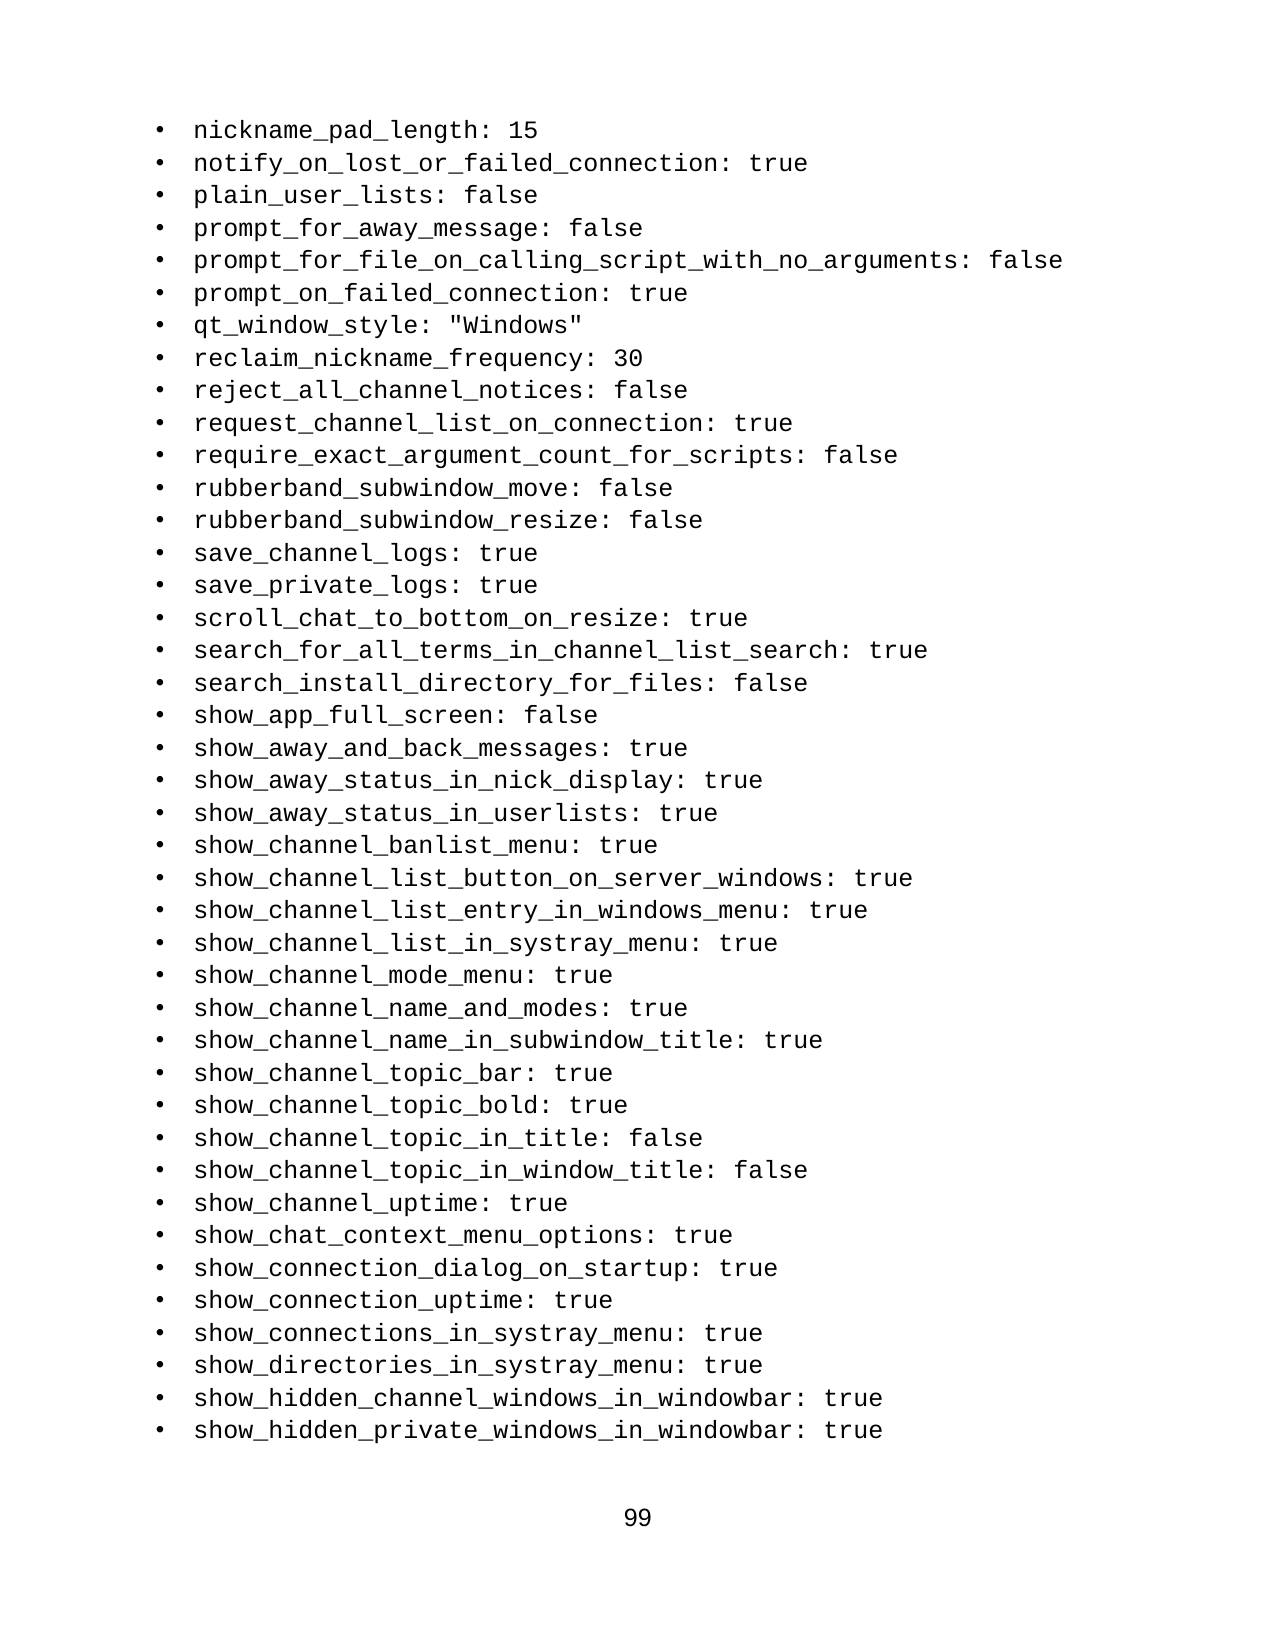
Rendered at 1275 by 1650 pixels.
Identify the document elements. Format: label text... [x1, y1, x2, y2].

list show_channel_topic_in_window_title: false [156, 1158, 1157, 1186]
list rubberband_subwindow_resize: false [156, 508, 1157, 536]
list show_connection_uptime: true [156, 1288, 1157, 1316]
list plain_user_lists: false [156, 183, 1157, 211]
list scroll_chat_to_bottom_on_resize: true [156, 606, 1157, 634]
list show_channel_banlist_menu: true [156, 833, 1157, 861]
list reject_all_channel_notices: false [156, 378, 1157, 406]
list prompt_for_away_message: false [156, 216, 1157, 244]
list show_channel_name_in_subwindow_title: true [156, 1028, 1157, 1056]
list nickname_pad_length: 15 [156, 118, 1157, 146]
list save_channel_logs: true [156, 541, 1157, 569]
list show_hidden_channel_windows_in_windowbar: true [156, 1386, 1157, 1414]
list show_channel_topic_bar: true [156, 1061, 1157, 1089]
list show_connection_dialog_on_startup: true [156, 1256, 1157, 1284]
list show_away_and_back_messages: true [156, 736, 1157, 764]
list prompt_for_file_on_calling_script_with_no_arguments: false [156, 248, 1157, 276]
list show_away_status_in_nick_display: true [156, 768, 1157, 796]
list show_chat_context_menu_options: true [156, 1223, 1157, 1251]
list show_channel_name_and_modes: true [156, 996, 1157, 1024]
list notify_on_lost_or_failed_connection: true [156, 151, 1157, 179]
list show_connections_in_systray_menu: true [156, 1321, 1157, 1349]
list show_channel_mode_menu: true [156, 963, 1157, 991]
list show_channel_uptime: true [156, 1191, 1157, 1219]
list save_private_logs: true [156, 573, 1157, 601]
list show_channel_list_in_systray_menu: true [156, 931, 1157, 959]
list show_channel_topic_in_title: false [156, 1126, 1157, 1154]
list search_for_all_terms_in_channel_list_search: true [156, 638, 1157, 666]
list show_channel_list_button_on_server_windows: true [156, 866, 1157, 894]
list show_app_full_screen: false [156, 703, 1157, 731]
list reclaim_nickname_frequency: 30 [156, 346, 1157, 374]
list show_hidden_private_windows_in_windowbar: true [156, 1418, 1157, 1446]
list show_channel_list_entry_in_windows_menu: true [156, 898, 1157, 926]
list rubberband_subwindow_move: false [156, 476, 1157, 504]
list search_install_directory_for_files: false [156, 671, 1157, 699]
list prompt_on_failed_connection: true [156, 281, 1157, 309]
list require_exact_argument_count_for_scripts: false [156, 443, 1157, 471]
list show_channel_topic_bold: true [156, 1093, 1157, 1121]
list show_away_status_in_userlists: true [156, 801, 1157, 829]
list request_channel_list_on_connection: true [156, 411, 1157, 439]
list qt_window_style: "Windows" [156, 313, 1157, 341]
list show_directories_in_systray_menu: true [156, 1353, 1157, 1381]
